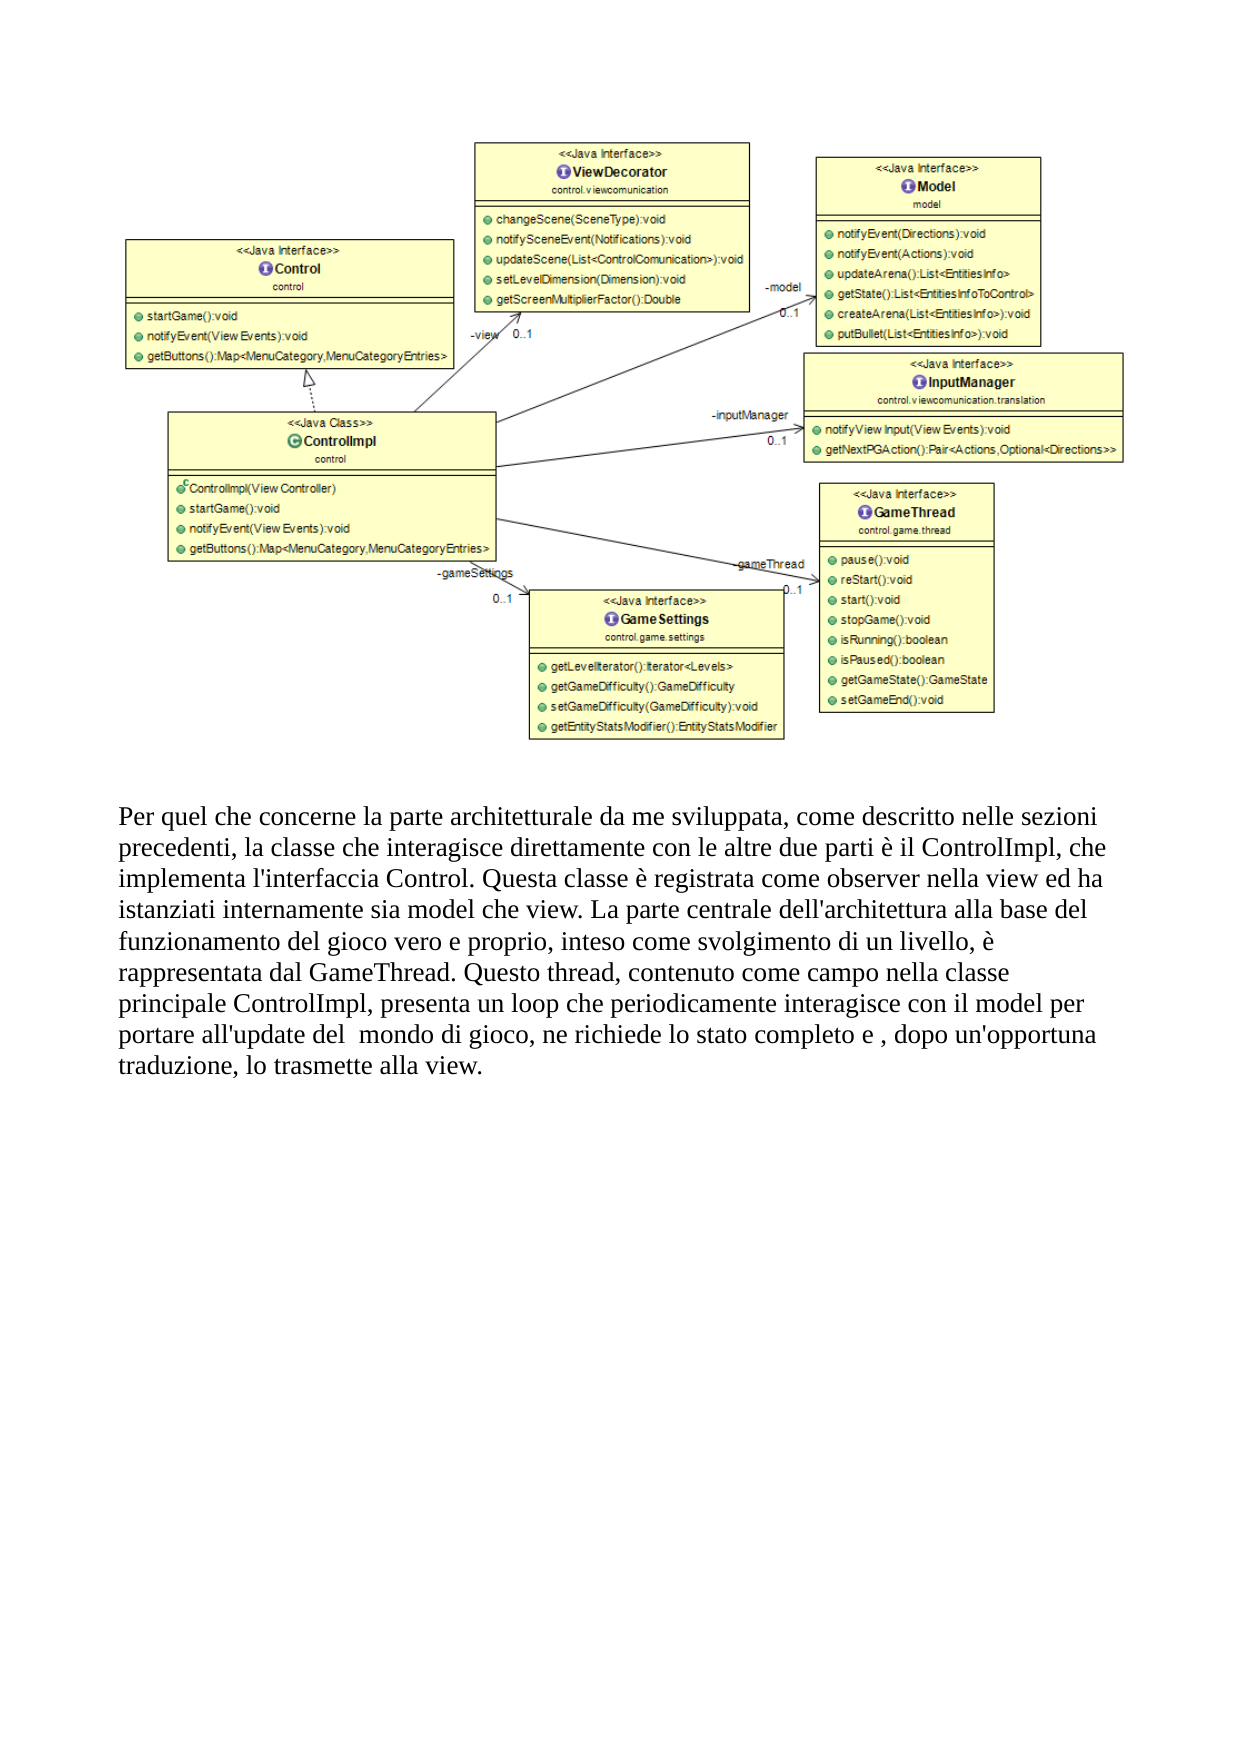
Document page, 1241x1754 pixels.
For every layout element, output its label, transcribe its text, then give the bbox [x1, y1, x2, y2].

picture [122, 139, 1127, 743]
text Per quel che concerne la parte architetturale da me sviluppata, come descritto nelle sezioni precedenti, la classe che interagisce direttamente con le altre due parti è il ControlImpl, che implementa l'interfaccia Control. Questa classe è registrata come observer nella view ed ha istanziati internamente sia model che view. La parte centrale dell'architettura alla base del funzionamento del gioco vero e proprio, inteso come svolgimento di un livello, è rappresentata dal GameThread. Questo thread, contenuto come campo nella classe principale ControlImpl, presenta un loop che periodicamente interagisce con il model per portare all'update del mondo di gioco, ne richiede lo stato completo e , dopo un'opportuna traduzione, lo trasmette alla view. [118, 800, 1122, 1080]
